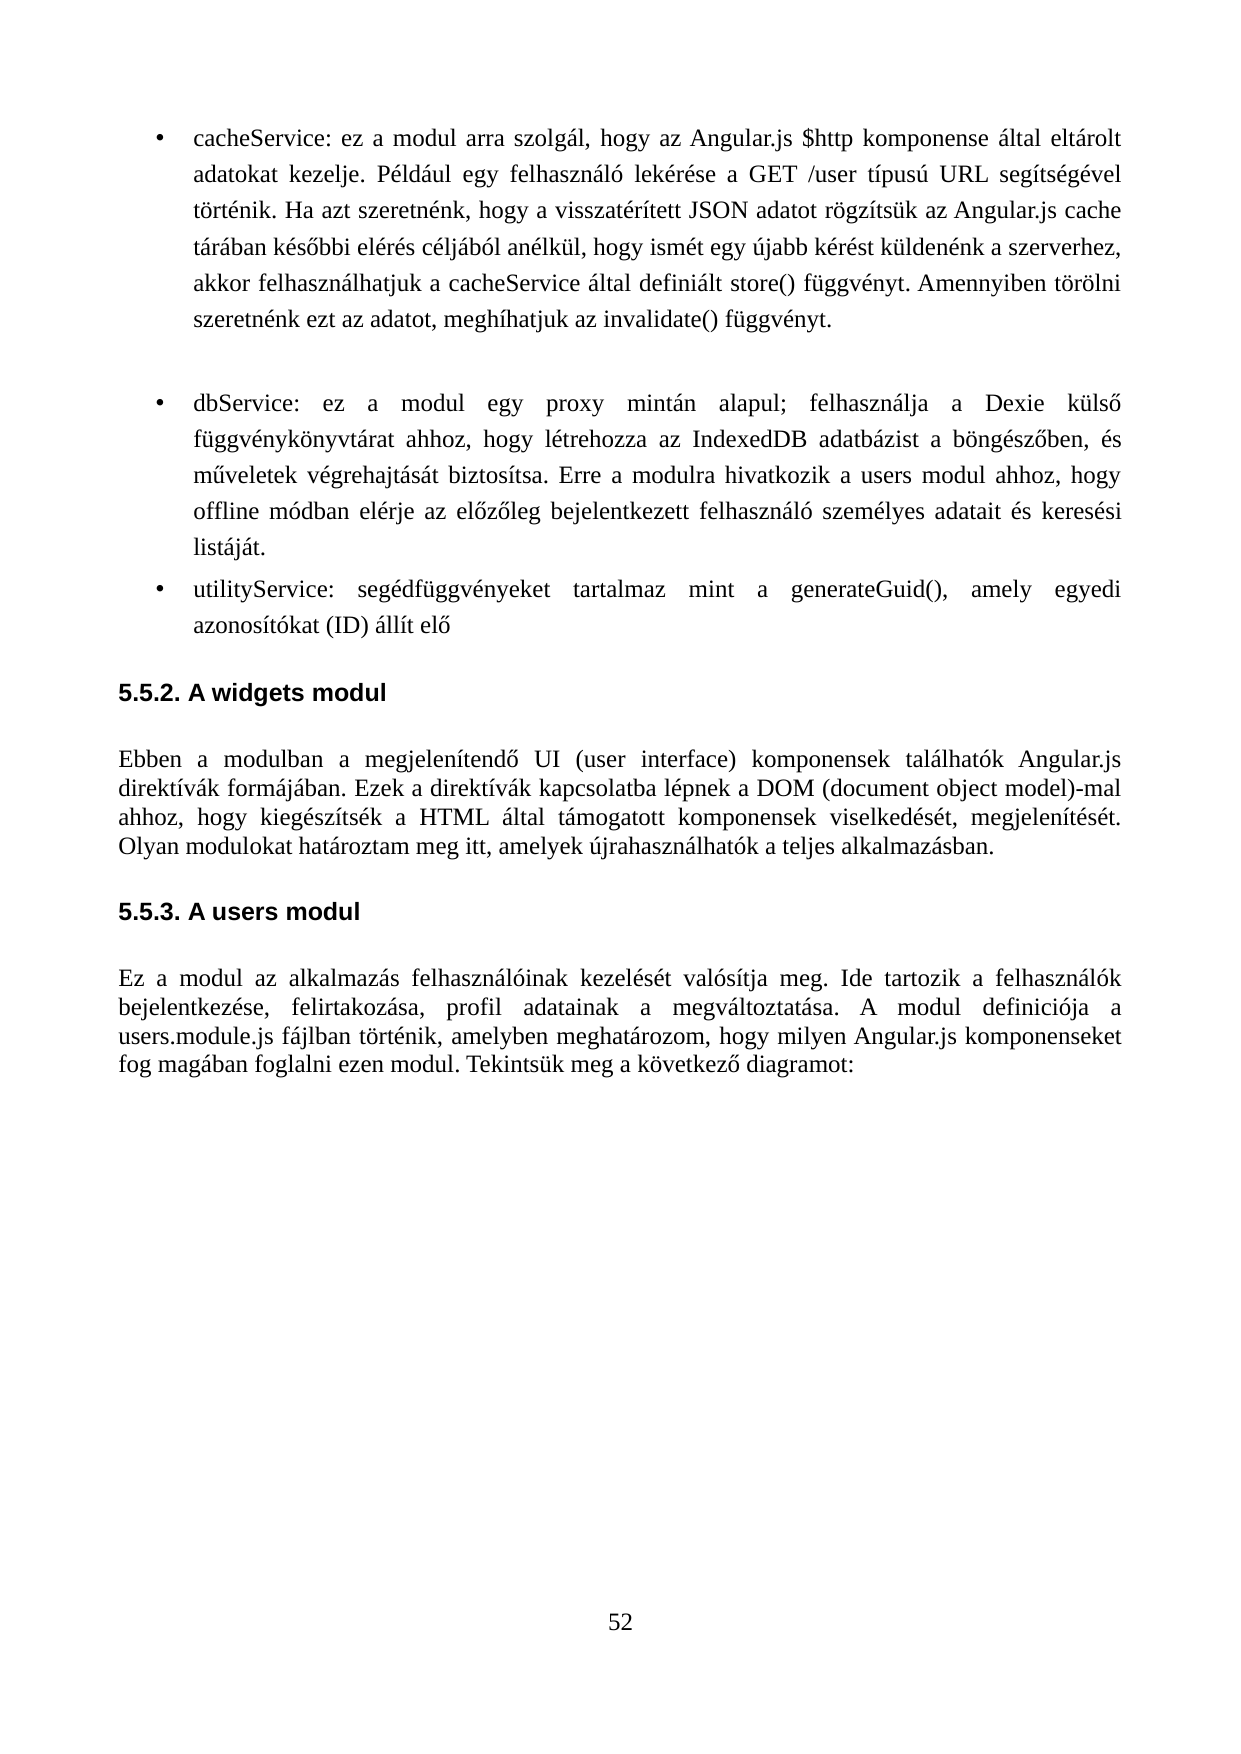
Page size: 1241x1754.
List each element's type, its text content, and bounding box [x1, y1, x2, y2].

text Ez a modul az alkalmazás felhasználóinak kezelését valósítja meg. Ide tartozik a felhasználók bejelentkezése, felirtakozása, profil adatainak a megváltoztatása. A modul definiciója a users.module.js fájlban történik, amelyben meghatározom, hogy milyen Angular.js komponenseket fog magában foglalni ezen modul. Tekintsük meg a következő diagramot: [118, 963, 1122, 1078]
list dbService: ez a modul egy proxy mintán alapul; felhasználja a Dexie külső függvénykönyvtárat ahhoz, hogy létrehozza az IndexedDB adatbázist a böngészőben, és műveletek végrehajtását biztosítsa. Erre a modulra hivatkozik a users modul ahhoz, hogy offline módban elérje az előzőleg bejelentkezett felhasználó személyes adatait és keresési listáját. [156, 382, 1122, 563]
subtitle A users modul [118, 897, 1122, 926]
list utilityService: segédfüggvényeket tartalmaz mint a generateGuid(), amely egyedi azonosítókat (ID) állít elő [156, 569, 1122, 641]
list cacheService: ez a modul arra szolgál, hogy az Angular.js $http komponense által eltárolt adatokat kezelje. Például egy felhasználó lekérése a GET /user típusú URL segítségével történik. Ha azt szeretnénk, hogy a visszatérített JSON adatot rögzítsük az Angular.js cache tárában későbbi elérés céljából anélkül, hogy ismét egy újabb kérést küldenénk a szerverhez, akkor felhasználhatjuk a cacheService által definiált store() függvényt. Amennyiben törölni szeretnénk ezt az adatot, meghíhatjuk az invalidate() függvényt. [156, 118, 1122, 334]
text Ebben a modulban a megjelenítendő UI (user interface) komponensek találhatók Angular.js direktívák formájában. Ezek a direktívák kapcsolatba lépnek a DOM (document object model)-mal ahhoz, hogy kiegészítsék a HTML által támogatott komponensek viselkedését, megjelenítését. Olyan modulokat határoztam meg itt, amelyek újrahasználhatók a teljes alkalmazásban. [118, 744, 1122, 859]
subtitle A widgets modul [118, 678, 1122, 707]
